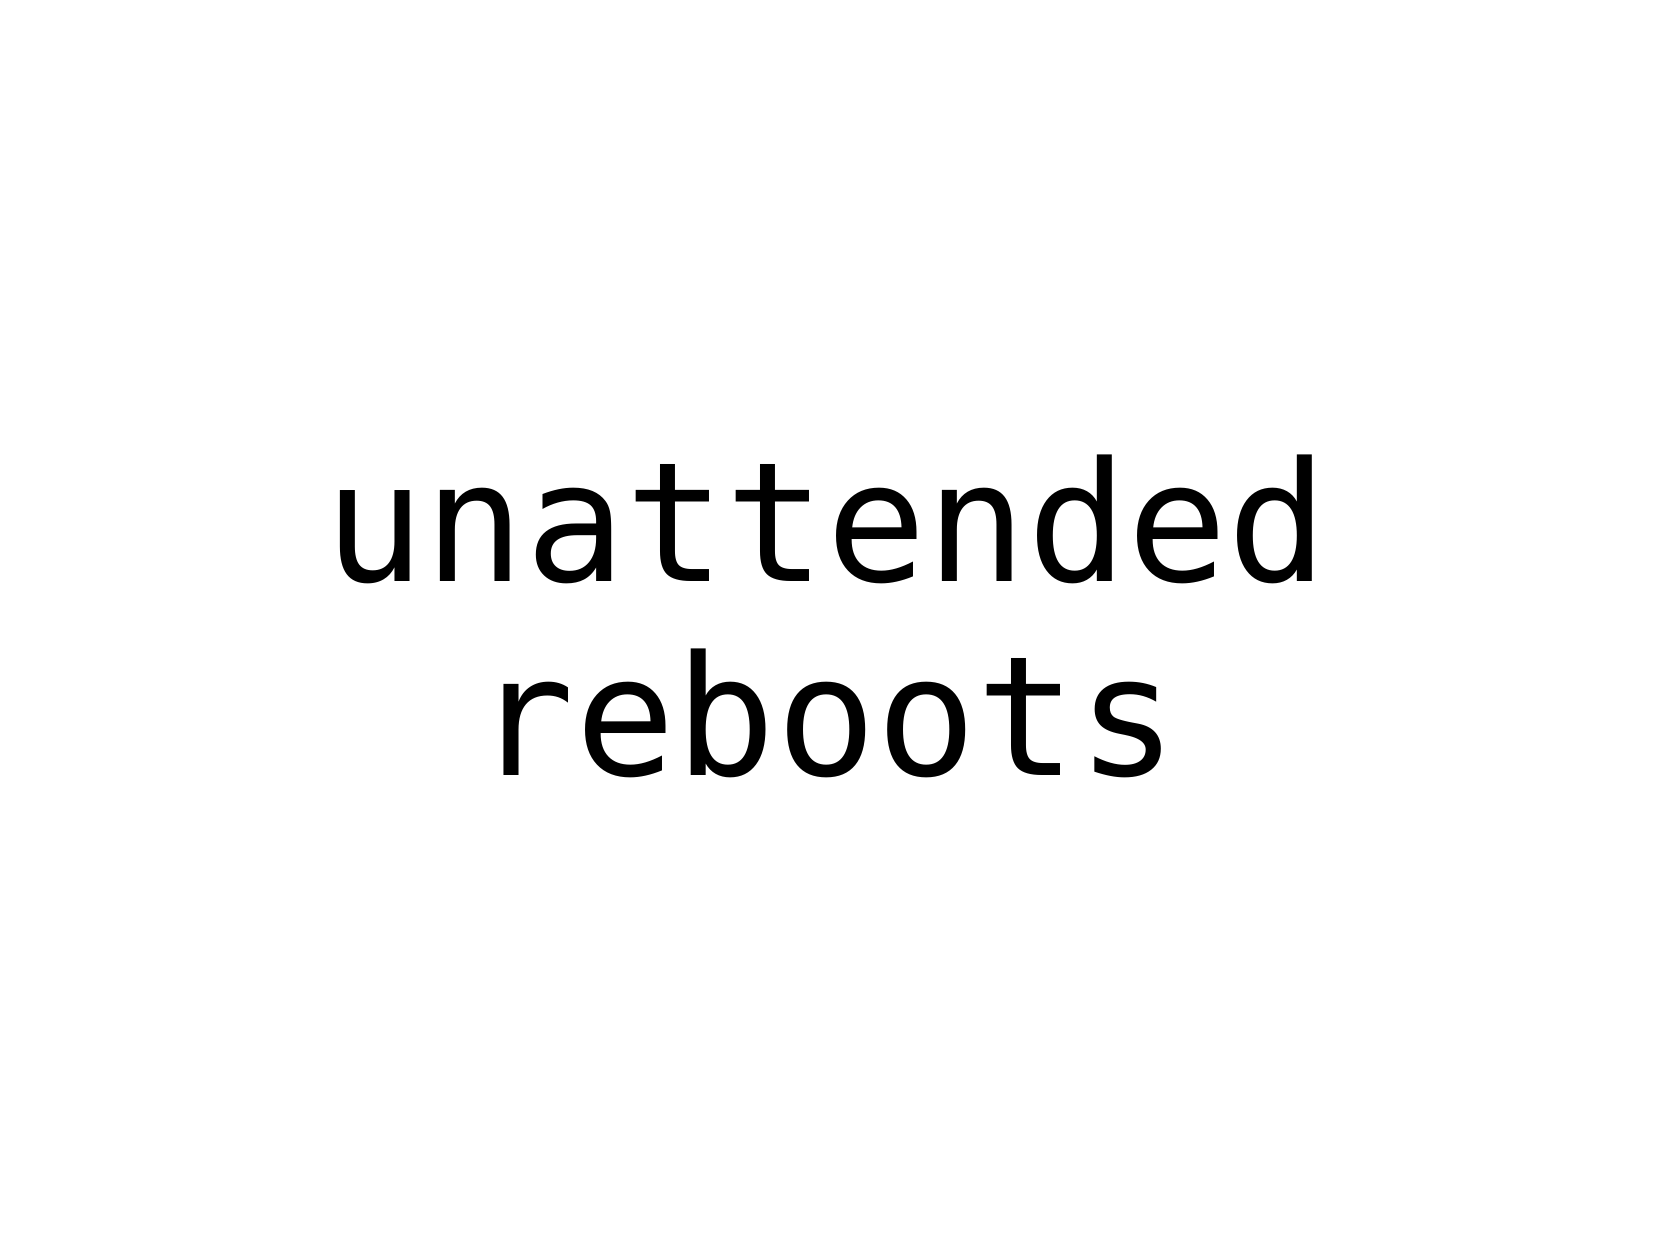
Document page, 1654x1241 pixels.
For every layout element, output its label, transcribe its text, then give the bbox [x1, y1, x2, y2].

title unattended reboots [82, 426, 1571, 815]
